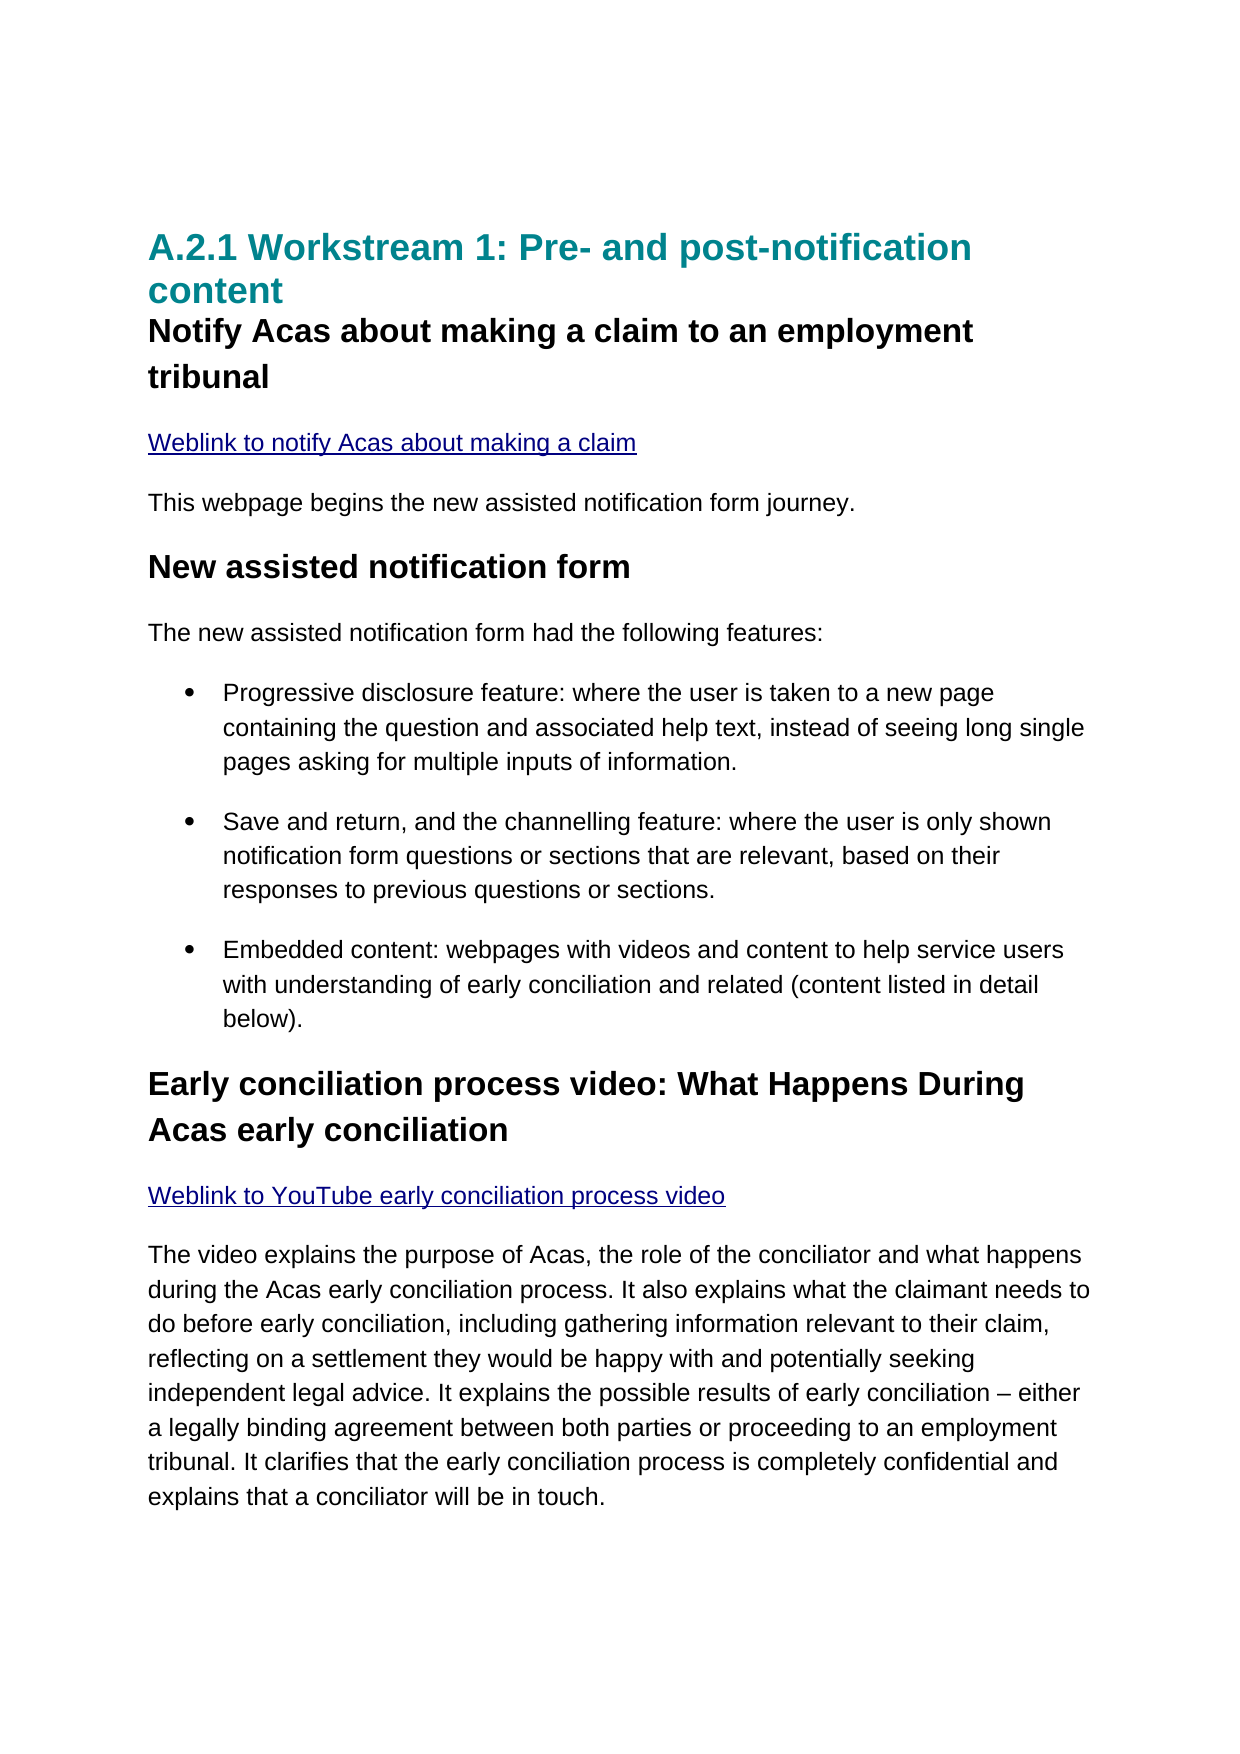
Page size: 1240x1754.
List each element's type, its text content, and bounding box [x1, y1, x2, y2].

text Weblink to notify Acas about making a claim [148, 428, 1092, 457]
subtitle Notify Acas about making a claim to an employment tribunal [148, 311, 1092, 396]
text This webpage begins the new assisted notification form journey. [148, 488, 1092, 517]
subtitle A.2.1 Workstream 1: Pre- and post-notification content [148, 225, 1092, 311]
list Embedded content: webpages with videos and content to help service users with understanding of early conciliation and related (content listed in detail below). [185, 935, 1092, 1033]
text The video explains the purpose of Acas, the role of the conciliator and what happens during the Acas early conciliation process. It also explains what the claimant needs to do before early conciliation, including gathering information relevant to their claim, reflecting on a settlement they would be happy with and potentially seeking independent legal advice. It explains the possible results of early conciliation – either a legally binding agreement between both parties or proceeding to an employment tribunal. It clarifies that the early conciliation process is completely confidential and explains that a conciliator will be in touch. [148, 1240, 1092, 1510]
text Weblink to YouTube early conciliation process video [148, 1181, 1092, 1209]
subtitle New assisted notification form [148, 547, 1092, 586]
text The new assisted notification form had the following features: [148, 618, 1092, 647]
subtitle Early conciliation process video: What Happens During Acas early conciliation [148, 1063, 1092, 1148]
list Progressive disclosure feature: where the user is taken to a new page containing the question and associated help text, instead of seeing long single pages asking for multiple inputs of information. [185, 678, 1092, 776]
list Save and return, and the channelling feature: where the user is only shown notification form questions or sections that are relevant, based on their responses to previous questions or sections. [185, 806, 1092, 904]
